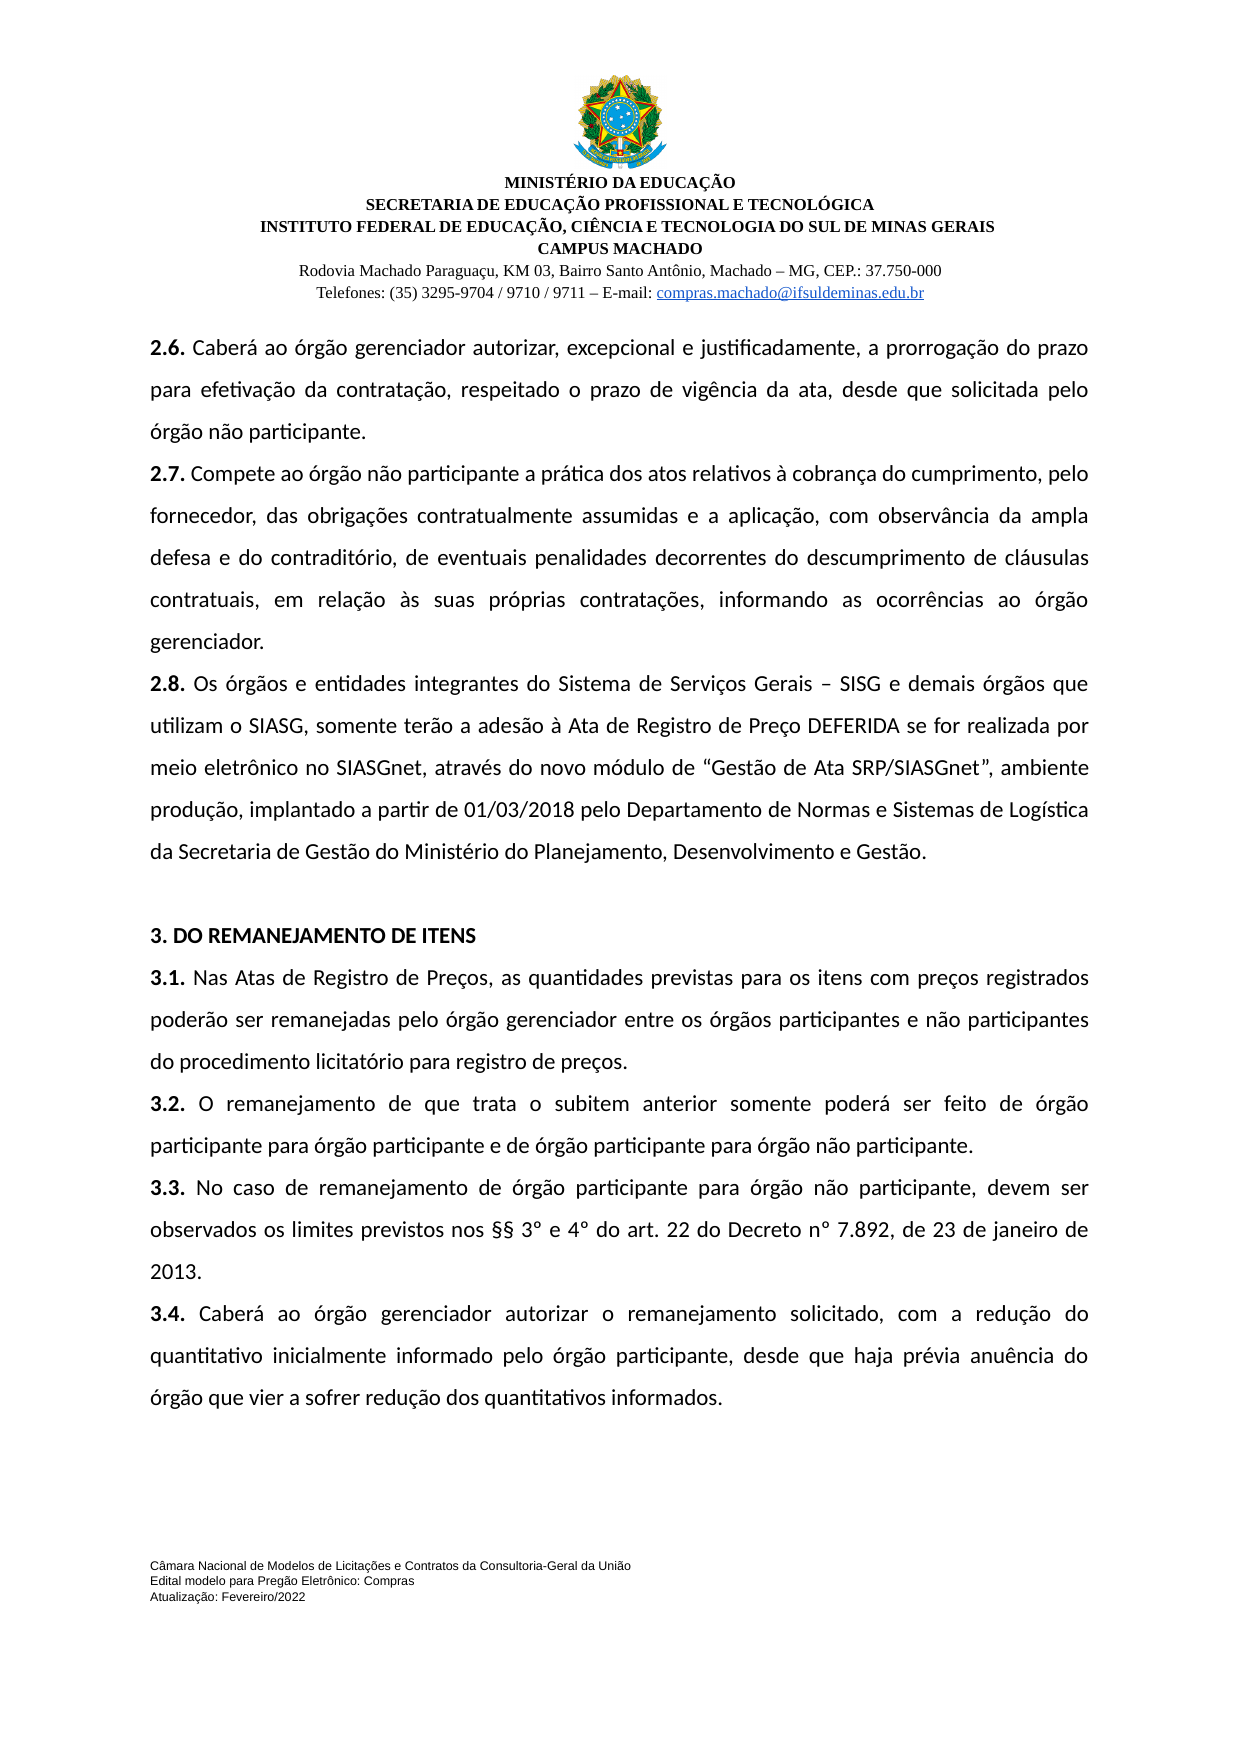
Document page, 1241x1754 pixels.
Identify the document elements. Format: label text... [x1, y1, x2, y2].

picture [639, 150, 650, 156]
text 3.1. Nas Atas de Registro de Preços, as quantidades previstas para os itens com preços registrados poderão ser remanejadas pelo órgão gerenciador entre os órgãos participantes e não participantes do procedimento licitatório para registro de preços. [150, 963, 1090, 1075]
text 2.8. Os órgãos e entidades integrantes do Sistema de Serviços Gerais – SISG e demais órgãos que utilizam o SIASG, somente terão a adesão à Ata de Registro de Preço DEFERIDA se for realizada por meio eletrônico no SIASGnet, através do novo módulo de “Gestão de Ata SRP/SIASGnet”, ambiente produção, implantado a partir de 01/03/2018 pelo Departamento de Normas e Sistemas de Logística da Secretaria de Gestão do Ministério do Planejamento, Desenvolvimento e Gestão. [150, 669, 1090, 865]
text 3. DO REMANEJAMENTO DE ITENS [150, 921, 1090, 949]
picture [573, 75, 667, 169]
picture [613, 164, 628, 169]
text 3.2. O remanejamento de que trata o subitem anterior somente poderá ser feito de órgão participante para órgão participante e de órgão participante para órgão não participante. [150, 1089, 1090, 1159]
text 3.4. Caberá ao órgão gerenciador autorizar o remanejamento solicitado, com a redução do quantitativo inicialmente informado pelo órgão participante, desde que haja prévia anuência do órgão que vier a sofrer redução dos quantitativos informados. [150, 1299, 1090, 1411]
text 2.7. Compete ao órgão não participante a prática dos atos relativos à cobrança do cumprimento, pelo fornecedor, das obrigações contratualmente assumidas e a aplicação, com observância da ampla defesa e do contraditório, de eventuais penalidades decorrentes do descumprimento de cláusulas contratuais, em relação às suas próprias contratações, informando as ocorrências ao órgão gerenciador. [150, 459, 1090, 655]
text 2.6. Caberá ao órgão gerenciador autorizar, excepcional e justificadamente, a prorrogação do prazo para efetivação da contratação, respeitado o prazo de vigência da ata, desde que solicitada pelo órgão não participante. [150, 333, 1090, 445]
text 3.3. No caso de remanejamento de órgão participante para órgão não participante, devem ser observados os limites previstos nos §§ 3º e 4º do art. 22 do Decreto nº 7.892, de 23 de janeiro de 2013. [150, 1173, 1090, 1285]
